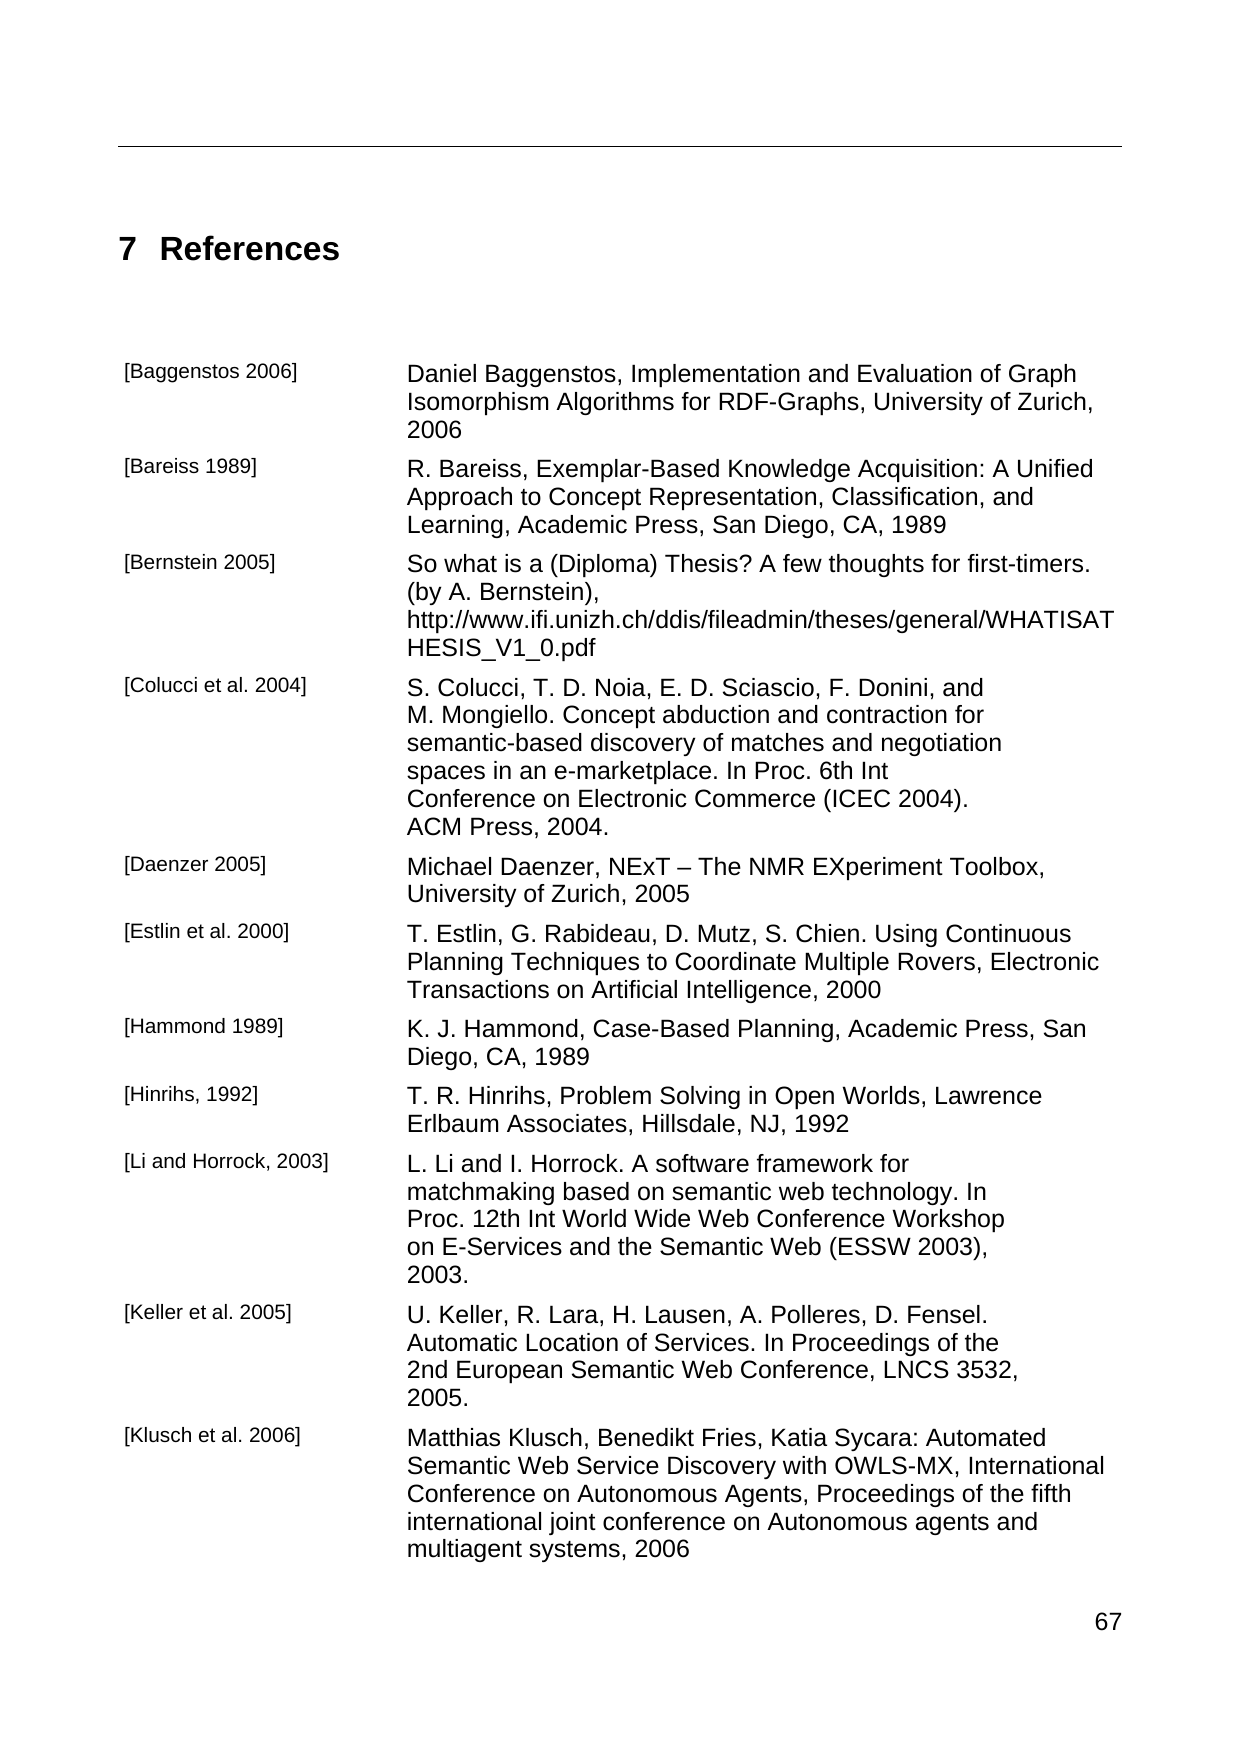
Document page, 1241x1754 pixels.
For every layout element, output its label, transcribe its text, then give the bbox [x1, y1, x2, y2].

table_cell K. J. Hammond, Case-Based Planning, Academic Press, San Diego, CA, 1989 [401, 1009, 1122, 1076]
table_cell Matthias Klusch, Benedikt Fries, Katia Sycara: Automated Semantic Web Service Discovery with OWLS-MX, International Conference on Autonomous Agents, Proceedings of the fifth international joint conference on Autonomous agents and multiagent systems, 2006 [401, 1418, 1122, 1569]
table_cell [Hinrihs, 1992] [118, 1076, 401, 1144]
table_cell [Estlin et al. 2000] [118, 914, 401, 1009]
table_cell U. Keller, R. Lara, H. Lausen, A. Polleres, D. Fensel. Automatic Location of Services. In Proceedings of the 2nd European Semantic Web Conference, LNCS 3532, 2005. [401, 1295, 1122, 1418]
table_header [Baggenstos 2006] [118, 354, 401, 449]
table_cell L. Li and I. Horrock. A software framework for matchmaking based on semantic web technology. In Proc. 12th Int World Wide Web Conference Workshop on E-Services and the Semantic Web (ESSW 2003), 2003. [401, 1144, 1122, 1295]
table_cell [Bareiss 1989] [118, 449, 401, 544]
subtitle References [118, 229, 1122, 267]
table_cell So what is a (Diploma) Thesis? A few thoughts for first-timers. (by A. Bernstein), http://www.ifi.unizh.ch/ddis/fileadmin/theses/general/WHATISATHESIS_V1_0.pdf [401, 545, 1122, 668]
table_cell T. R. Hinrihs, Problem Solving in Open Worlds, Lawrence Erlbaum Associates, Hillsdale, NJ, 1992 [401, 1076, 1122, 1144]
table_cell [Li and Horrock, 2003] [118, 1144, 401, 1295]
table_cell [Hammond 1989] [118, 1009, 401, 1076]
table_cell [Klusch et al. 2006] [118, 1418, 401, 1569]
table_header S. Colucci, T. D. Noia, E. D. Sciascio, F. Donini, and M. Mongiello. Concept abduction and contraction for semantic-based discovery of matches and negotiation spaces in an e-marketplace. In Proc. 6th Int Conference on Electronic Commerce (ICEC 2004). ACM Press, 2004. [401, 668, 1122, 847]
table_header Daniel Baggenstos, Implementation and Evaluation of Graph Isomorphism Algorithms for RDF-Graphs, University of Zurich, 2006 [401, 354, 1122, 449]
table_cell [Bernstein 2005] [118, 545, 401, 668]
table_cell R. Bareiss, Exemplar-Based Knowledge Acquisition: A Unified Approach to Concept Representation, Classification, and Learning, Academic Press, San Diego, CA, 1989 [401, 449, 1122, 544]
table_cell [Keller et al. 2005] [118, 1295, 401, 1418]
table_cell [Daenzer 2005] [118, 847, 401, 914]
table_cell T. Estlin, G. Rabideau, D. Mutz, S. Chien. Using Continuous Planning Techniques to Coordinate Multiple Rovers, Electronic Transactions on Artificial Intelligence, 2000 [401, 914, 1122, 1009]
table_cell Michael Daenzer, NExT – The NMR EXperiment Toolbox, University of Zurich, 2005 [401, 847, 1122, 914]
table_header [Colucci et al. 2004] [118, 668, 401, 847]
